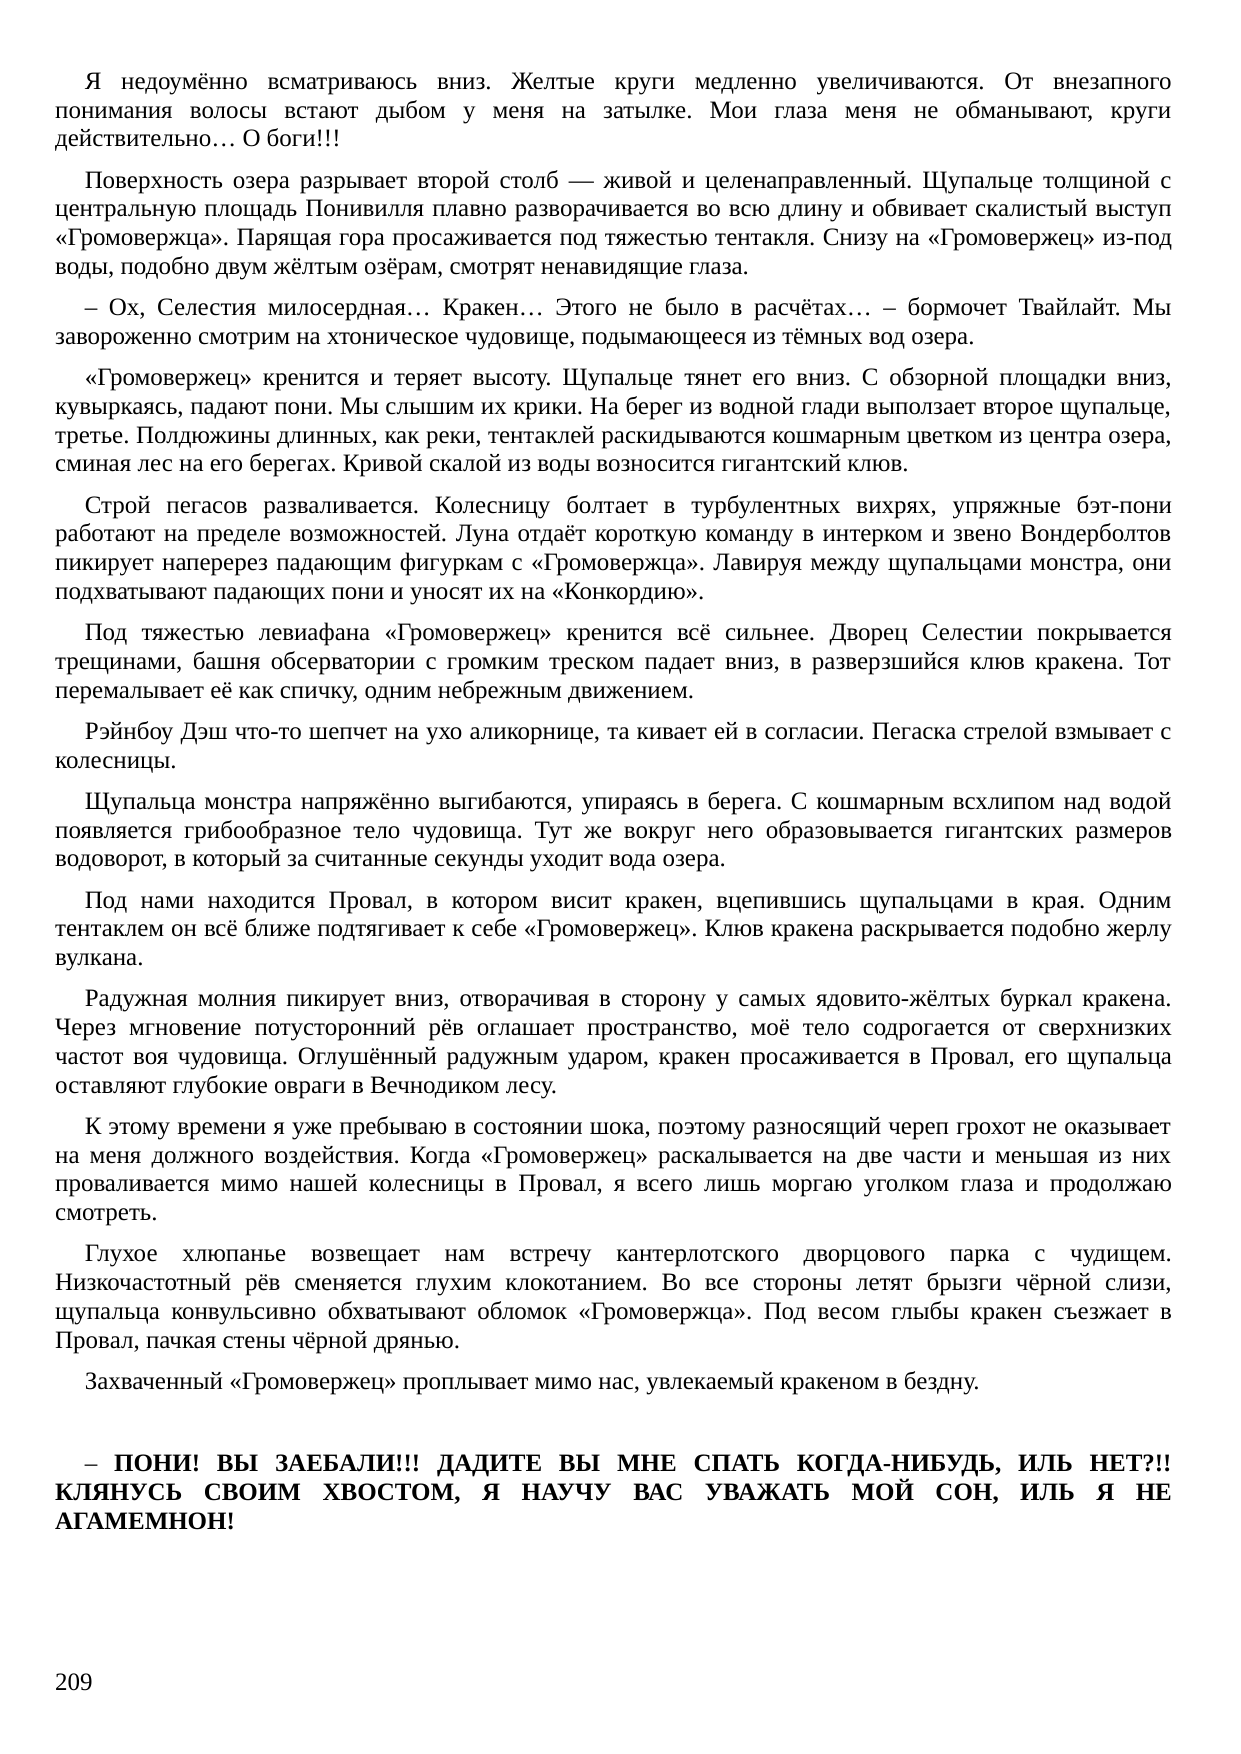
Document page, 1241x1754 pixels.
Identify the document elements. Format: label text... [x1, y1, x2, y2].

text Под тяжестью левиафана «Громовержец» кренится всё сильнее. Дворец Селестии покрывается трещинами, башня обсерватории с громким треском падает вниз, в разверзшийся клюв кракена. Тот перемалывает её как спичку, одним небрежным движением. [55, 617, 1173, 703]
text Я недоумённо всматриваюсь вниз. Желтые круги медленно увеличиваются. От внезапного понимания волосы встают дыбом у меня на затылке. Мои глаза меня не обманывают, круги действительно… О боги!!! [55, 66, 1173, 152]
text «Громовержец» кренится и теряет высоту. Щупальце тянет его вниз. С обзорной площадки вниз, кувыркаясь, падают пони. Мы слышим их крики. На берег из водной глади выползает второе щупальце, третье. Полдюжины длинных, как реки, тентаклей раскидываются кошмарным цветком из центра озера, сминая лес на его берегах. Кривой скалой из воды возносится гигантский клюв. [55, 362, 1173, 477]
text Рэйнбоу Дэш что-то шепчет на ухо аликорнице, та кивает ей в согласии. Пегаска стрелой взмывает с колесницы. [55, 716, 1173, 773]
text – Ох, Селестия милосердная… Кракен… Этого не было в расчётах… – бормочет Твайлайт. Мы завороженно смотрим на хтоническое чудовище, подымающееся из тёмных вод озера. [55, 292, 1173, 350]
text Щупальца монстра напряжённо выгибаются, упираясь в берега. С кошмарным всхлипом над водой появляется грибообразное тело чудовища. Тут же вокруг него образовывается гигантских размеров водоворот, в который за считанные секунды уходит вода озера. [55, 786, 1173, 872]
text Глухое хлюпанье возвещает нам встречу кантерлотского дворцового парка с чудищем. Низкочастотный рёв сменяется глухим клокотанием. Во все стороны летят брызги чёрной слизи, щупальца конвульсивно обхватывают обломок «Громовержца». Под весом глыбы кракен съезжает в Провал, пачкая стены чёрной дрянью. [55, 1238, 1173, 1353]
text Радужная молния пикирует вниз, отворачивая в сторону у самых ядовито-жёлтых буркал кракена. Через мгновение потусторонний рёв оглашает пространство, моё тело содрогается от сверхнизких частот воя чудовища. Оглушённый радужным ударом, кракен просаживается в Провал, его щупальца оставляют глубокие овраги в Вечнодиком лесу. [55, 983, 1173, 1098]
text Под нами находится Провал, в котором висит кракен, вцепившись щупальцами в края. Одним тентаклем он всё ближе подтягивает к себе «Громовержец». Клюв кракена раскрывается подобно жерлу вулкана. [55, 885, 1173, 971]
text Поверхность озера разрывает второй столб — живой и целенаправленный. Щупальце толщиной с центральную площадь Понивилля плавно разворачивается во всю длину и обвивает скалистый выступ «Громовержца». Парящая гора просаживается под тяжестью тентакля. Снизу на «Громовержец» из-под воды, подобно двум жёлтым озёрам, смотрят ненавидящие глаза. [55, 165, 1173, 280]
text Строй пегасов разваливается. Колесницу болтает в турбулентных вихрях, упряжные бэт-пони работают на пределе возможностей. Луна отдаёт короткую команду в интерком и звено Вондерболтов пикирует наперерез падающим фигуркам с «Громовержца». Лавируя между щупальцами монстра, они подхватывают падающих пони и уносят их на «Конкордию». [55, 490, 1173, 605]
text К этому времени я уже пребываю в состоянии шока, поэтому разносящий череп грохот не оказывает на меня должного воздействия. Когда «Громовержец» раскалывается на две части и меньшая из них проваливается мимо нашей колесницы в Провал, я всего лишь моргаю уголком глаза и продолжаю смотреть. [55, 1111, 1173, 1226]
text – ПОНИ! ВЫ ЗАЕБАЛИ!!! ДАДИТЕ ВЫ МНЕ СПАТЬ КОГДА-НИБУДЬ, ИЛЬ НЕТ?!! КЛЯНУСЬ СВОИМ ХВОСТОМ, Я НАУЧУ ВАС УВАЖАТЬ МОЙ СОН, ИЛЬ Я НЕ АГАМЕМНОН! [55, 1448, 1173, 1535]
text Захваченный «Громовержец» проплывает мимо нас, увлекаемый кракеном в бездну. [55, 1366, 1173, 1395]
